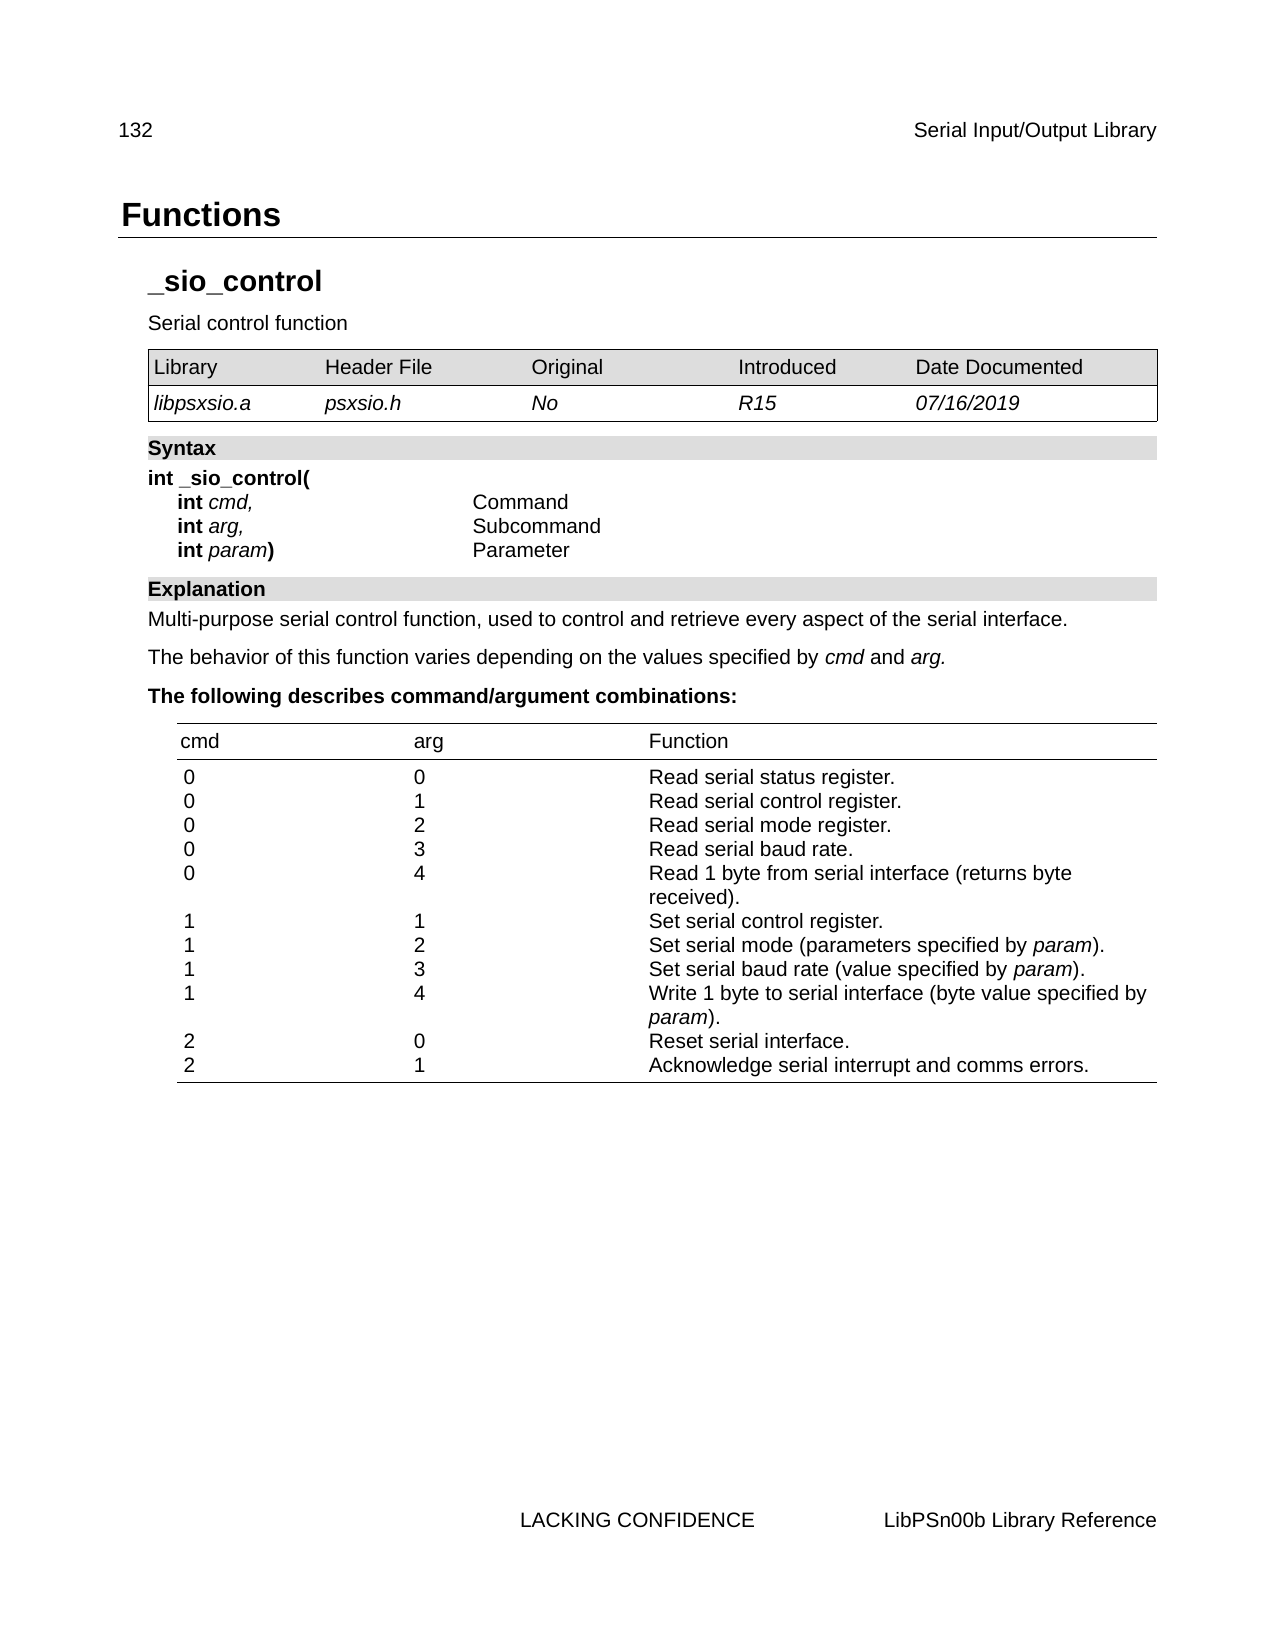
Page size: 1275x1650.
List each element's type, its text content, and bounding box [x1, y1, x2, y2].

text 1 3 Set serial baud rate (value specified by param). [177, 950, 1157, 974]
text The behavior of this function varies depending on the values specified by cmd and arg. [148, 645, 1157, 669]
text 0 2 Read serial mode register. [177, 807, 1157, 831]
text 1 1 Set serial control register. [177, 902, 1157, 926]
text Serial control function [148, 310, 1157, 334]
text int _sio_control( [148, 466, 1157, 490]
subtitle Explanation [148, 577, 1157, 601]
text Multi-purpose serial control function, used to control and retrieve every aspect of the serial interface. [148, 606, 1157, 630]
text int param) Parameter [148, 538, 1157, 562]
text 0 0 Read serial status register. [177, 760, 1157, 783]
text libpsxsio.a psxsio.h No R15 07/16/2019 [149, 386, 1157, 421]
subtitle Syntax [148, 436, 1157, 460]
text 2 0 Reset serial interface. [177, 1022, 1157, 1046]
text Library Header File Original Introduced Date Documented [149, 350, 1157, 385]
text int arg, Subcommand [148, 514, 1157, 538]
text int cmd, Command [148, 490, 1157, 514]
text 0 3 Read serial baud rate. [177, 831, 1157, 854]
text 1 4 Write 1 byte to serial interface (byte value specified by param). [177, 974, 1157, 1022]
text 0 1 Read serial control register. [177, 783, 1157, 807]
text 1 2 Set serial mode (parameters specified by param). [177, 926, 1157, 950]
subtitle Functions [118, 192, 1157, 237]
text 0 4 Read 1 byte from serial interface (returns byte received). [177, 854, 1157, 902]
text cmd arg Function [177, 724, 1157, 753]
text 2 1 Acknowledge serial interrupt and comms errors. [177, 1046, 1157, 1082]
subtitle _sio_control [148, 264, 1157, 298]
text The following describes command/argument combinations: [148, 684, 1157, 708]
